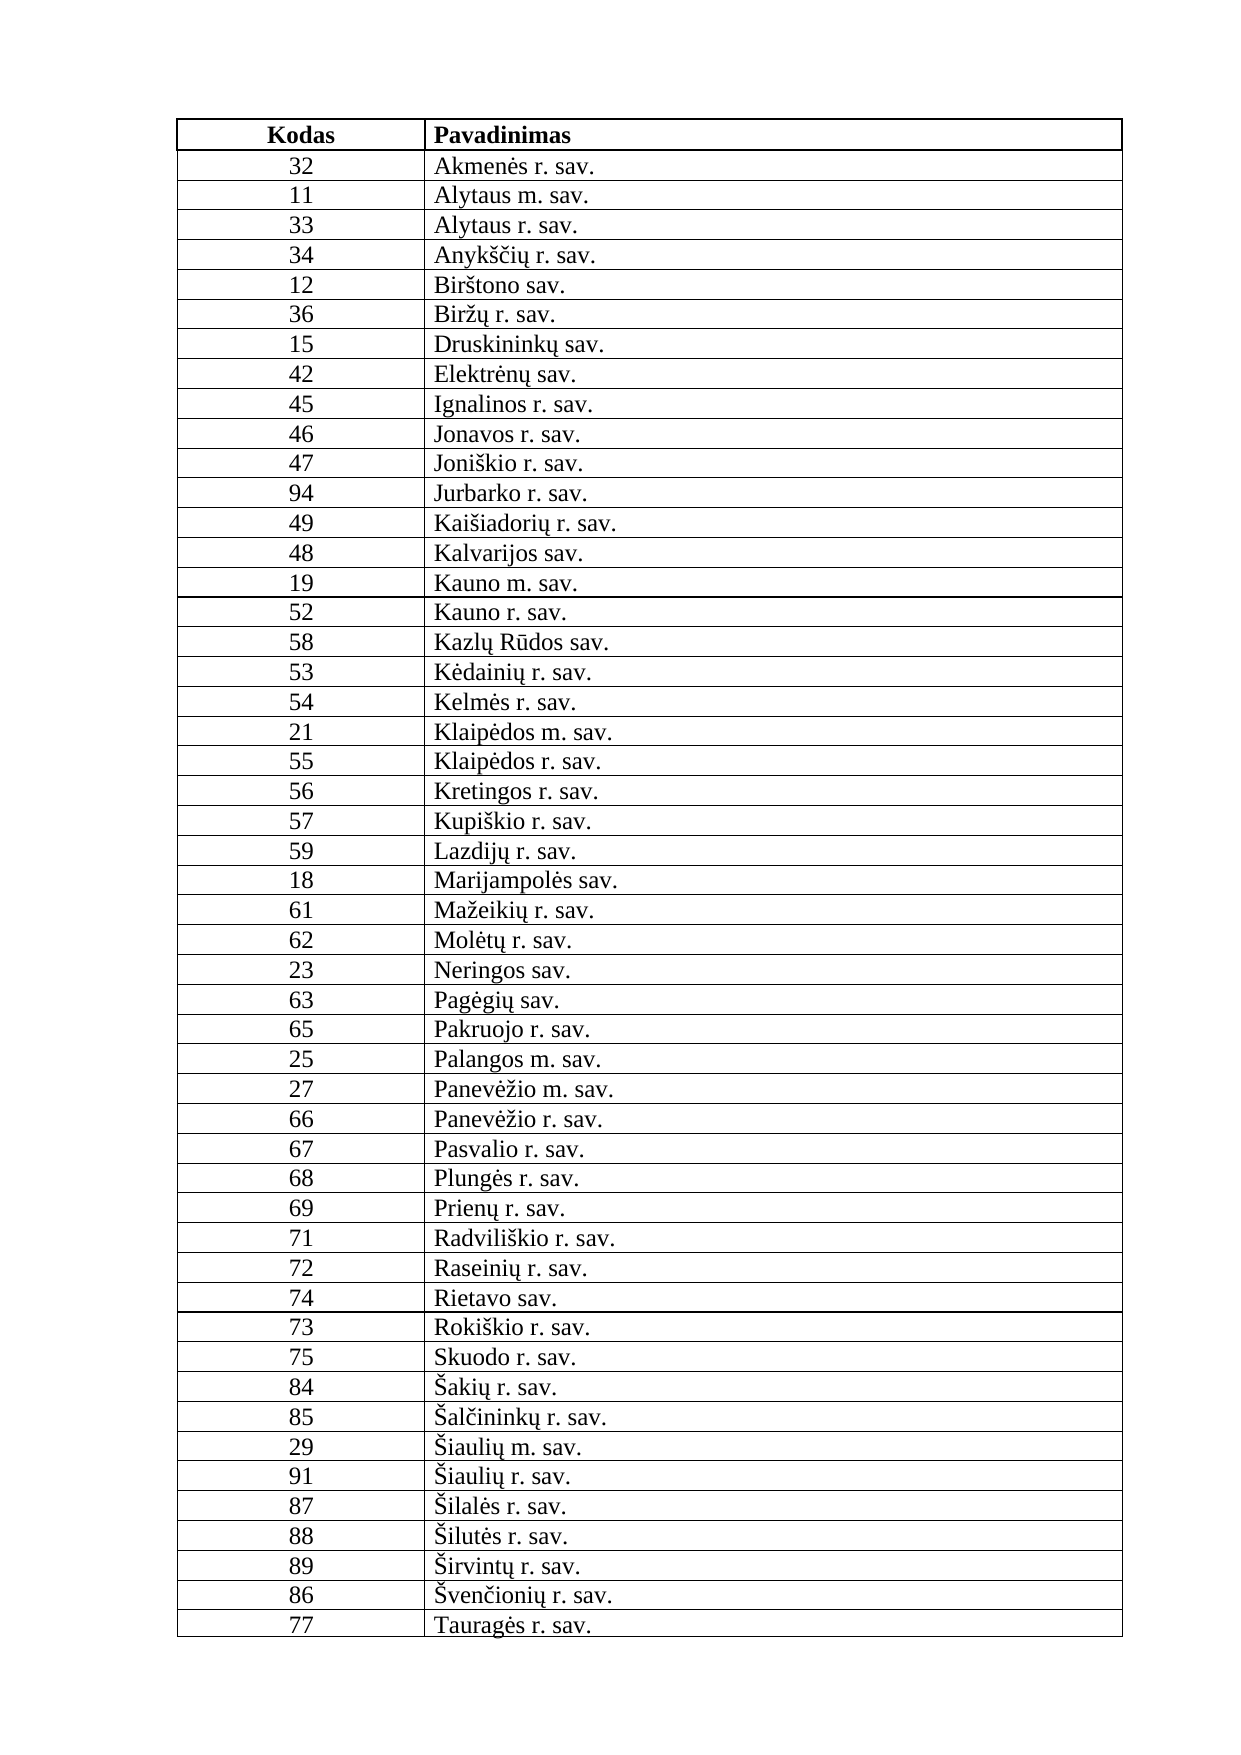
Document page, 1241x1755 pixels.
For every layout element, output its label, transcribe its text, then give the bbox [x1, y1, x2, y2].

table_cell Širvintų r. sav. [425, 1551, 1122, 1579]
table_cell 45 [178, 389, 424, 418]
table_cell 48 [178, 538, 424, 567]
table_cell Šakių r. sav. [425, 1372, 1122, 1401]
table_cell Klaipėdos r. sav. [425, 746, 1122, 775]
table_cell Druskininkų sav. [425, 329, 1122, 358]
table_cell Švenčionių r. sav. [425, 1581, 1122, 1609]
table_cell Joniškio r. sav. [425, 449, 1122, 477]
table_cell Alytaus r. sav. [425, 210, 1122, 239]
table_cell 88 [178, 1521, 424, 1550]
table_header Pavadinimas [426, 120, 1121, 149]
table_cell Alytaus m. sav. [425, 181, 1122, 209]
table_cell 23 [178, 955, 424, 984]
table_cell 12 [178, 270, 424, 298]
table_cell 77 [178, 1610, 424, 1636]
table_cell Jonavos r. sav. [425, 419, 1122, 447]
table_cell 55 [178, 746, 424, 775]
table_cell 68 [178, 1164, 424, 1192]
table_cell 46 [178, 419, 424, 447]
table_cell 67 [178, 1134, 424, 1162]
table_cell Rokiškio r. sav. [425, 1313, 1122, 1341]
table_cell 89 [178, 1551, 424, 1579]
table_cell Akmenės r. sav. [425, 151, 1122, 180]
table_cell Klaipėdos m. sav. [425, 717, 1122, 745]
table_cell 57 [178, 806, 424, 835]
table_cell 47 [178, 449, 424, 477]
table_cell Marijampolės sav. [425, 866, 1122, 894]
table_cell 63 [178, 985, 424, 1013]
table_cell Kazlų Rūdos sav. [425, 627, 1122, 656]
table_cell Ignalinos r. sav. [425, 389, 1122, 418]
table_cell 18 [178, 866, 424, 894]
table_cell Elektrėnų sav. [425, 359, 1122, 388]
table_cell 72 [178, 1253, 424, 1282]
table_cell Kauno m. sav. [425, 568, 1122, 596]
table_cell 29 [178, 1432, 424, 1460]
table_cell Rietavo sav. [425, 1283, 1122, 1311]
table_cell Molėtų r. sav. [425, 925, 1122, 954]
table_cell Jurbarko r. sav. [425, 478, 1122, 507]
table_cell Šilutės r. sav. [425, 1521, 1122, 1550]
table_cell 94 [178, 478, 424, 507]
table_cell Tauragės r. sav. [425, 1610, 1122, 1636]
table_cell Pasvalio r. sav. [425, 1134, 1122, 1162]
table_cell 19 [178, 568, 424, 596]
table_cell Birštono sav. [425, 270, 1122, 298]
table_cell Šiaulių r. sav. [425, 1461, 1122, 1490]
table_cell Kelmės r. sav. [425, 687, 1122, 716]
table_cell 11 [178, 181, 424, 209]
table_cell 15 [178, 329, 424, 358]
table_cell 27 [178, 1074, 424, 1103]
table_cell 62 [178, 925, 424, 954]
table_cell Radviliškio r. sav. [425, 1223, 1122, 1252]
table_cell 71 [178, 1223, 424, 1252]
table_cell 36 [178, 300, 424, 328]
table_cell 86 [178, 1581, 424, 1609]
table_cell Pagėgių sav. [425, 985, 1122, 1013]
table_cell Anykščių r. sav. [425, 240, 1122, 269]
table_cell Šalčininkų r. sav. [425, 1402, 1122, 1431]
table_cell 49 [178, 508, 424, 537]
table_cell 58 [178, 627, 424, 656]
table_cell 59 [178, 836, 424, 864]
table_cell 42 [178, 359, 424, 388]
table_cell 84 [178, 1372, 424, 1401]
table_cell Šiaulių m. sav. [425, 1432, 1122, 1460]
table_cell Lazdijų r. sav. [425, 836, 1122, 864]
table_cell 33 [178, 210, 424, 239]
table_cell Kėdainių r. sav. [425, 657, 1122, 686]
table_cell 32 [178, 151, 424, 180]
table_cell 52 [178, 598, 424, 626]
table_cell 91 [178, 1461, 424, 1490]
table_cell Neringos sav. [425, 955, 1122, 984]
table_cell 74 [178, 1283, 424, 1311]
table_cell Prienų r. sav. [425, 1193, 1122, 1222]
table_cell Panevėžio m. sav. [425, 1074, 1122, 1103]
table_cell Kretingos r. sav. [425, 776, 1122, 805]
table_cell Kaišiadorių r. sav. [425, 508, 1122, 537]
table_cell Plungės r. sav. [425, 1164, 1122, 1192]
table_cell 34 [178, 240, 424, 269]
table_cell Skuodo r. sav. [425, 1342, 1122, 1371]
table_cell 85 [178, 1402, 424, 1431]
table_cell Šilalės r. sav. [425, 1491, 1122, 1520]
table_cell 61 [178, 895, 424, 924]
table_cell Biržų r. sav. [425, 300, 1122, 328]
table_cell Kalvarijos sav. [425, 538, 1122, 567]
table_cell 21 [178, 717, 424, 745]
table_cell 69 [178, 1193, 424, 1222]
table_cell Raseinių r. sav. [425, 1253, 1122, 1282]
table_cell 75 [178, 1342, 424, 1371]
table_cell Palangos m. sav. [425, 1044, 1122, 1073]
table_cell 54 [178, 687, 424, 716]
table_cell 66 [178, 1104, 424, 1133]
table_cell Kupiškio r. sav. [425, 806, 1122, 835]
table_cell Mažeikių r. sav. [425, 895, 1122, 924]
table_cell Kauno r. sav. [425, 598, 1122, 626]
table_header Kodas [178, 120, 424, 149]
table_cell Panevėžio r. sav. [425, 1104, 1122, 1133]
table_cell Pakruojo r. sav. [425, 1015, 1122, 1043]
table_cell 73 [178, 1313, 424, 1341]
table_cell 53 [178, 657, 424, 686]
table_cell 56 [178, 776, 424, 805]
table_cell 65 [178, 1015, 424, 1043]
table_cell 87 [178, 1491, 424, 1520]
table_cell 25 [178, 1044, 424, 1073]
